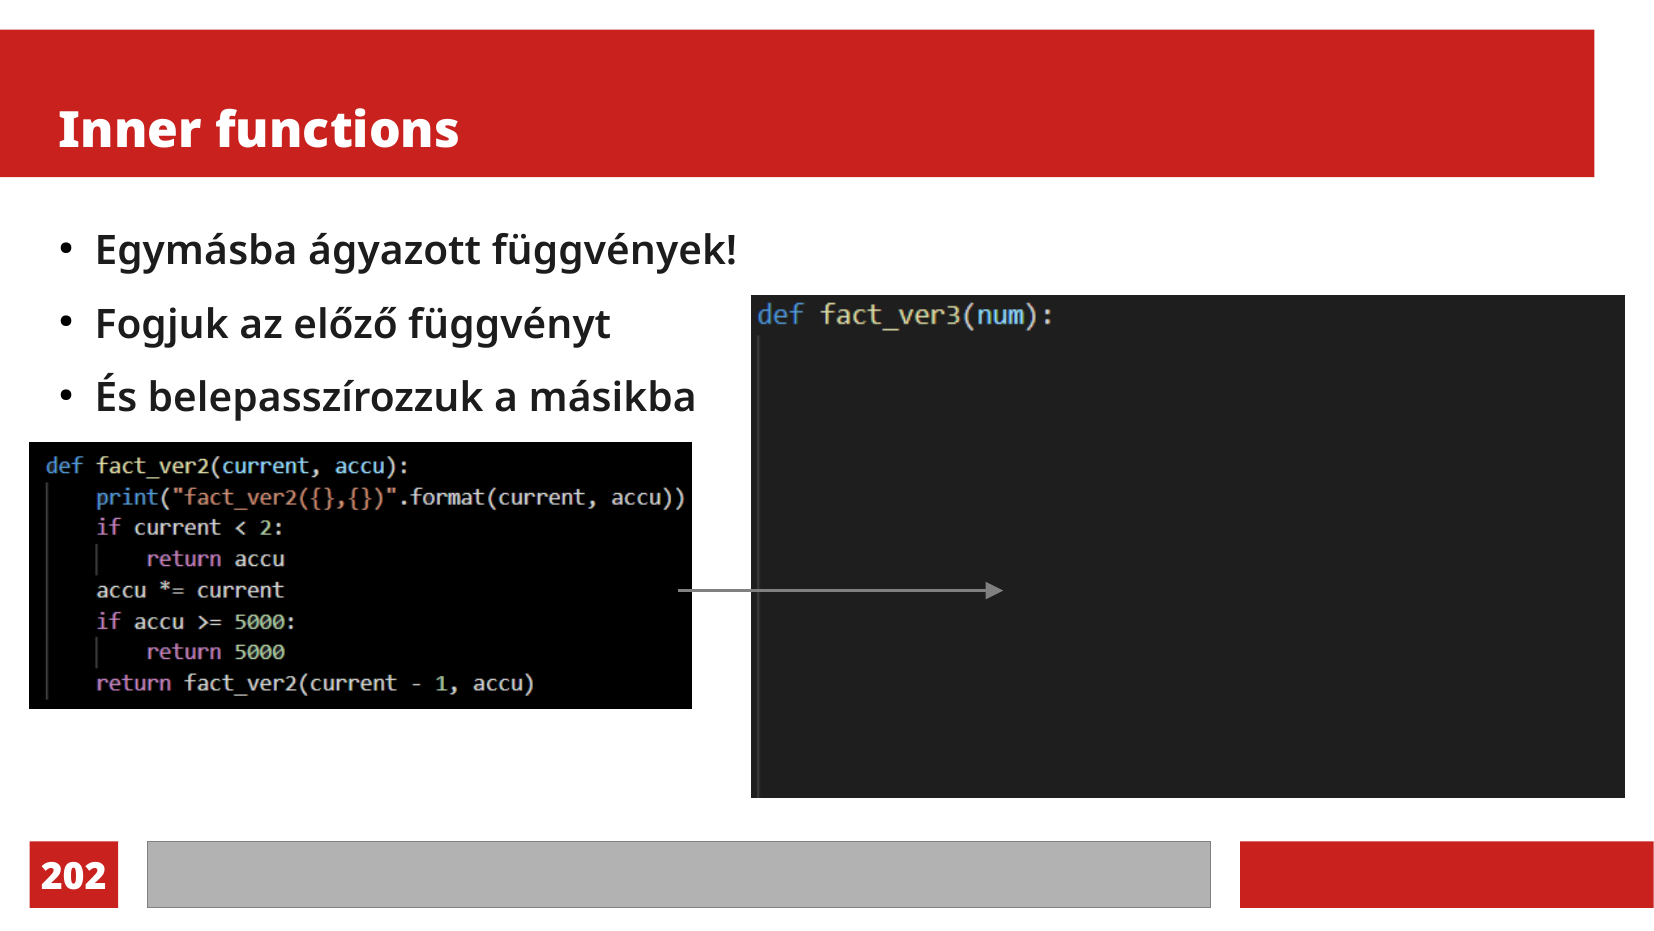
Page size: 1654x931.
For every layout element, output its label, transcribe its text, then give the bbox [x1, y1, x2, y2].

picture [29, 442, 692, 709]
title Inner functions [59, 44, 1595, 163]
list Egymásba ágyazott függvények! Fogjuk az előző függvényt És belepasszírozzuk a másikba [59, 592, 751, 739]
list Egymásba ágyazott függvények! Fogjuk az előző függvényt És belepasszírozzuk a másikba [59, 221, 1565, 589]
picture [751, 295, 1625, 798]
